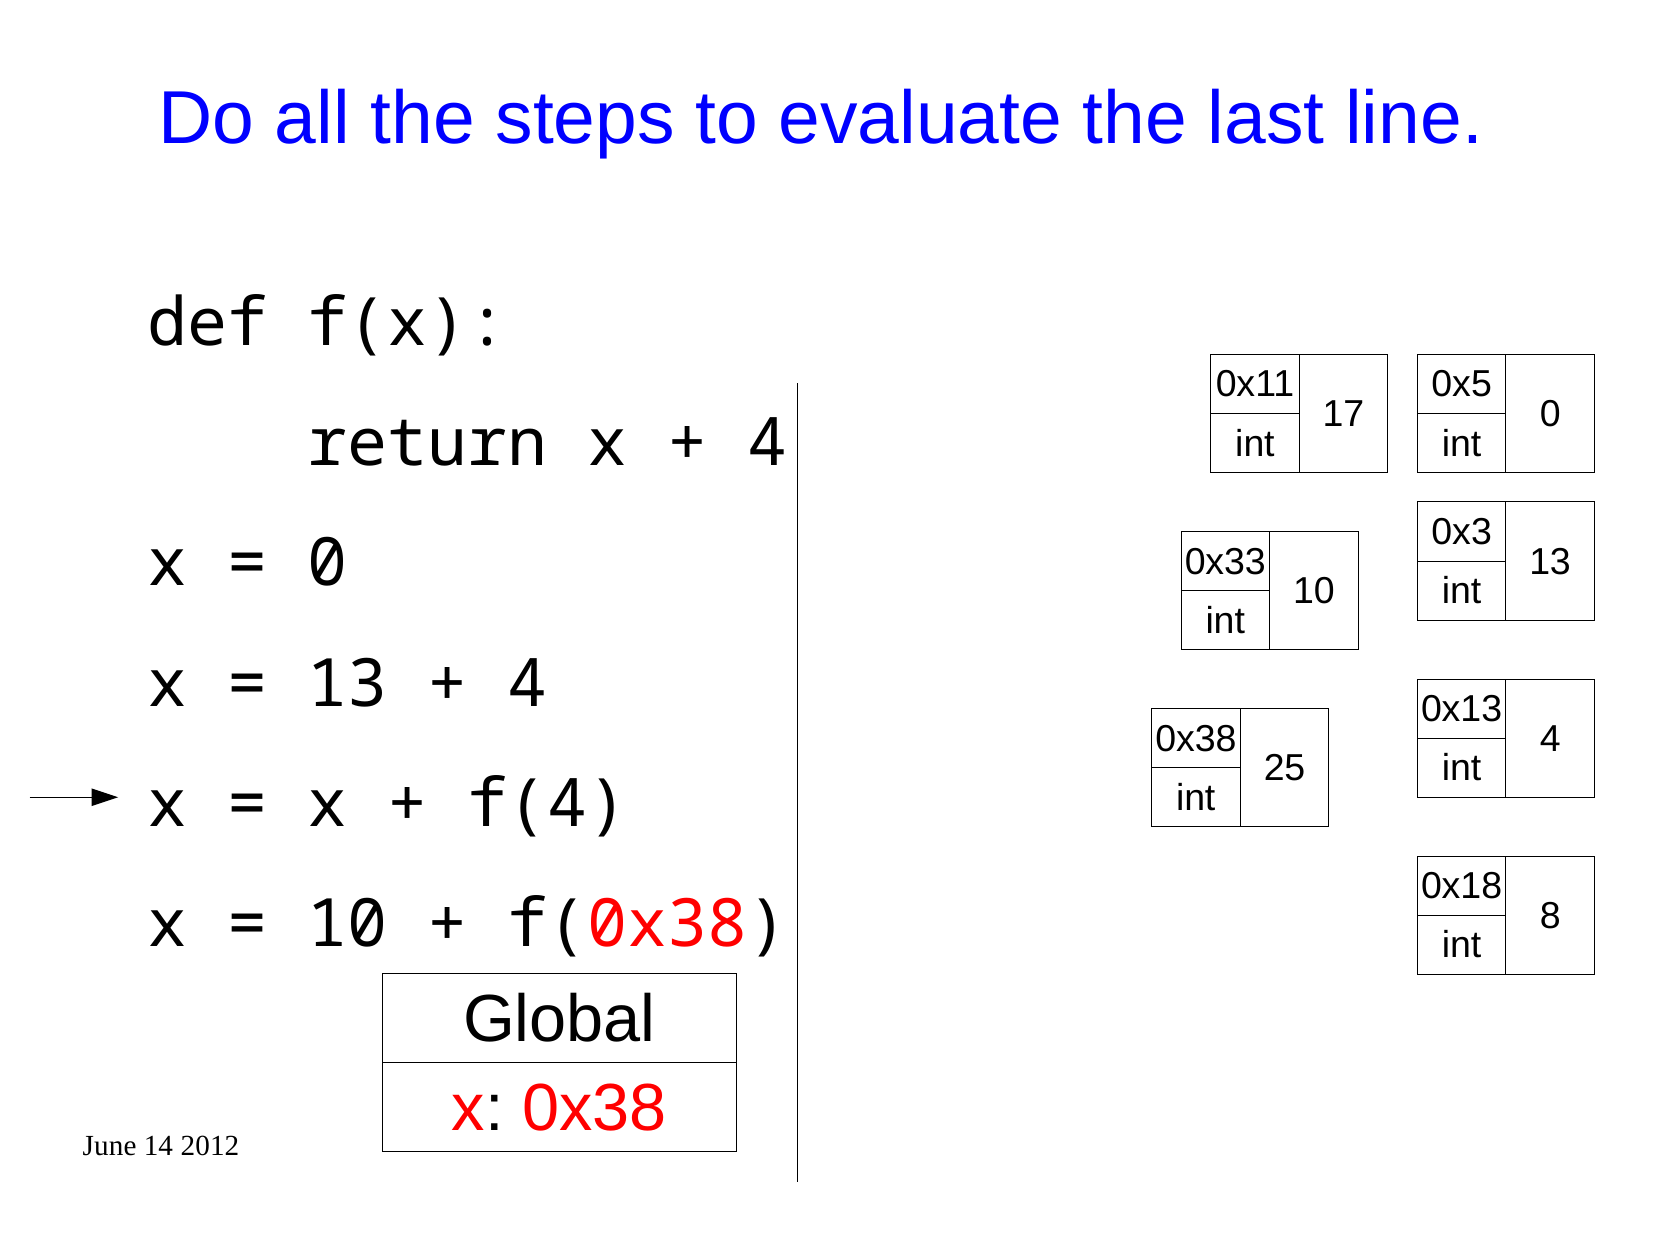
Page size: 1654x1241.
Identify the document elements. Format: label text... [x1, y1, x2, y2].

text_box 0 [1505, 354, 1595, 473]
text_box 0x11 [1210, 354, 1299, 414]
text_box 0x33 [1181, 531, 1269, 591]
text_box int [1417, 562, 1505, 621]
text_box Global [382, 973, 737, 1062]
text_box int [1417, 916, 1505, 975]
text_box 0x13 [1417, 679, 1505, 739]
text_box int [1181, 591, 1269, 650]
text_box int [1151, 768, 1240, 827]
text_box 4 [1505, 679, 1595, 798]
text_box 0x3 [1417, 501, 1505, 562]
text_box int [1417, 739, 1505, 798]
text_box 0x38 [1151, 708, 1240, 768]
text_box 13 [1505, 501, 1595, 621]
text_box 17 [1299, 354, 1388, 473]
text_box 8 [1505, 856, 1595, 975]
list def f(x): return x + 4 x = 0 x = 13 + 4 x = x + f(4) x = 10 + f(0x38) [76, 274, 1506, 822]
title Do all the steps to evaluate the last line. [76, 58, 1565, 178]
text_box 0x5 [1417, 354, 1505, 414]
text_box 25 [1240, 708, 1329, 827]
text_box int [1210, 414, 1299, 473]
text_box 0x18 [1417, 856, 1505, 916]
text_box int [1417, 414, 1505, 473]
text_box x: 0x38 [382, 1062, 737, 1152]
text_box 10 [1269, 531, 1359, 650]
